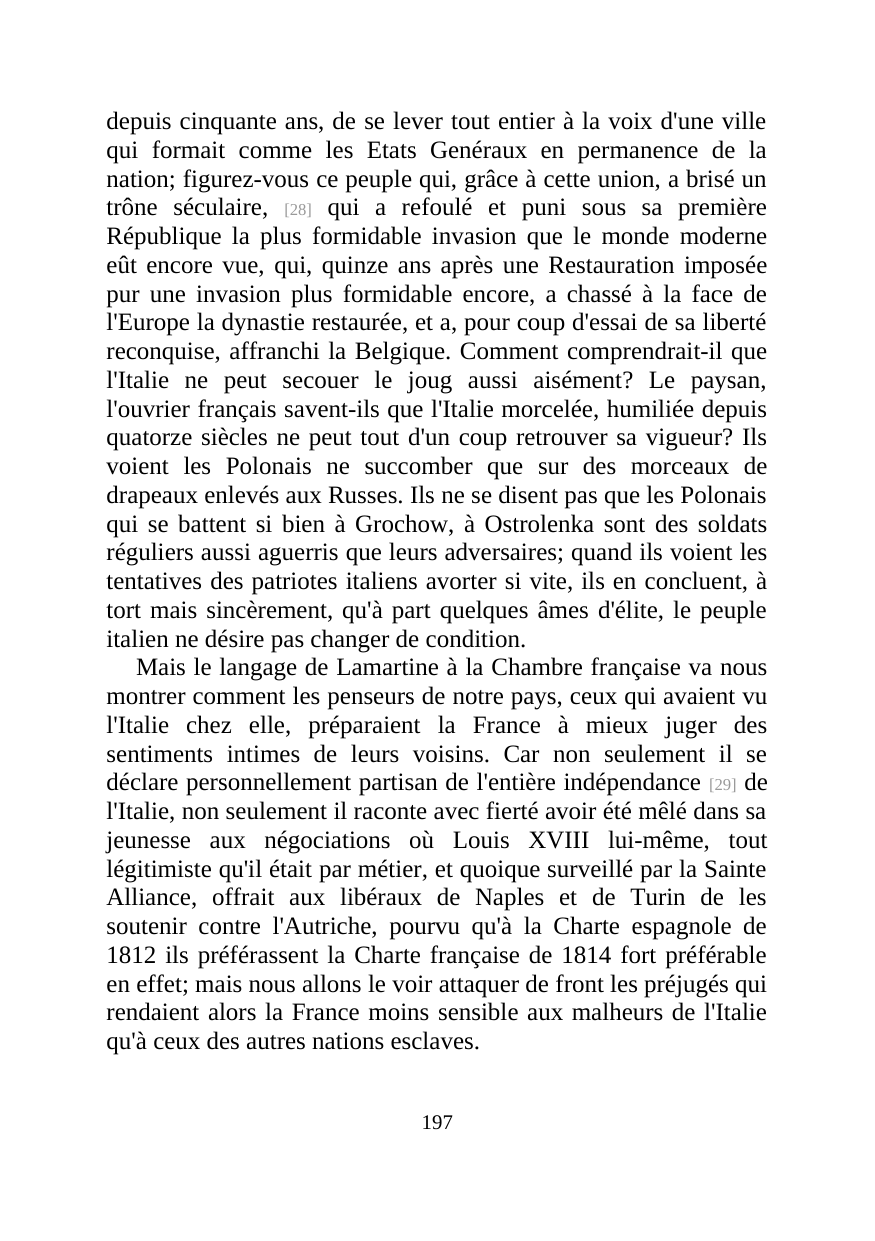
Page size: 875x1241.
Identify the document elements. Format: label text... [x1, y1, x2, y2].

text depuis cinquante ans, de se lever tout entier à la voix d'une ville qui formait comme les Etats Genéraux en permanence de la nation; figurez-vous ce peuple qui, grâce à cette union, a brisé un trône séculaire, [28] qui a refoulé et puni sous sa première République la plus formidable invasion que le monde moderne eût encore vue, qui, quinze ans après une Restauration imposée pur une invasion plus formidable encore, a chassé à la face de l'Europe la dynastie restaurée, et a, pour coup d'essai de sa liberté reconquise, affranchi la Belgique. Comment comprendrait-il que l'Italie ne peut secouer le joug aussi aisément? Le paysan, l'ouvrier français savent-ils que l'Italie morcelée, humiliée depuis quatorze siècles ne peut tout d'un coup retrouver sa vigueur? Ils voient les Polonais ne succomber que sur des morceaux de drapeaux enlevés aux Russes. Ils ne se disent pas que les Polonais qui se battent si bien à Grochow, à Ostrolenka sont des soldats réguliers aussi aguerris que leurs adversaires; quand ils voient les tentatives des patriotes italiens avorter si vite, ils en concluent, à tort mais sincèrement, qu'à part quelques âmes d'élite, le peuple italien ne désire pas changer de condition. [106, 106, 768, 652]
text Mais le langage de Lamartine à la Chambre française va nous montrer comment les penseurs de notre pays, ceux qui avaient vu l'Italie chez elle, préparaient la France à mieux juger des sentiments intimes de leurs voisins. Car non seulement il se déclare personnellement partisan de l'entière indépendance [29] de l'Italie, non seulement il raconte avec fierté avoir été mêlé dans sa jeunesse aux négociations où Louis XVIII lui-même, tout légitimiste qu'il était par métier, et quoique surveillé par la Sainte Alliance, offrait aux libéraux de Naples et de Turin de les soutenir contre l'Autriche, pourvu qu'à la Charte espagnole de 1812 ils préférassent la Charte française de 1814 fort préférable en effet; mais nous allons le voir attaquer de front les préjugés qui rendaient alors la France moins sensible aux malheurs de l'Italie qu'à ceux des autres nations esclaves. [106, 652, 768, 1055]
